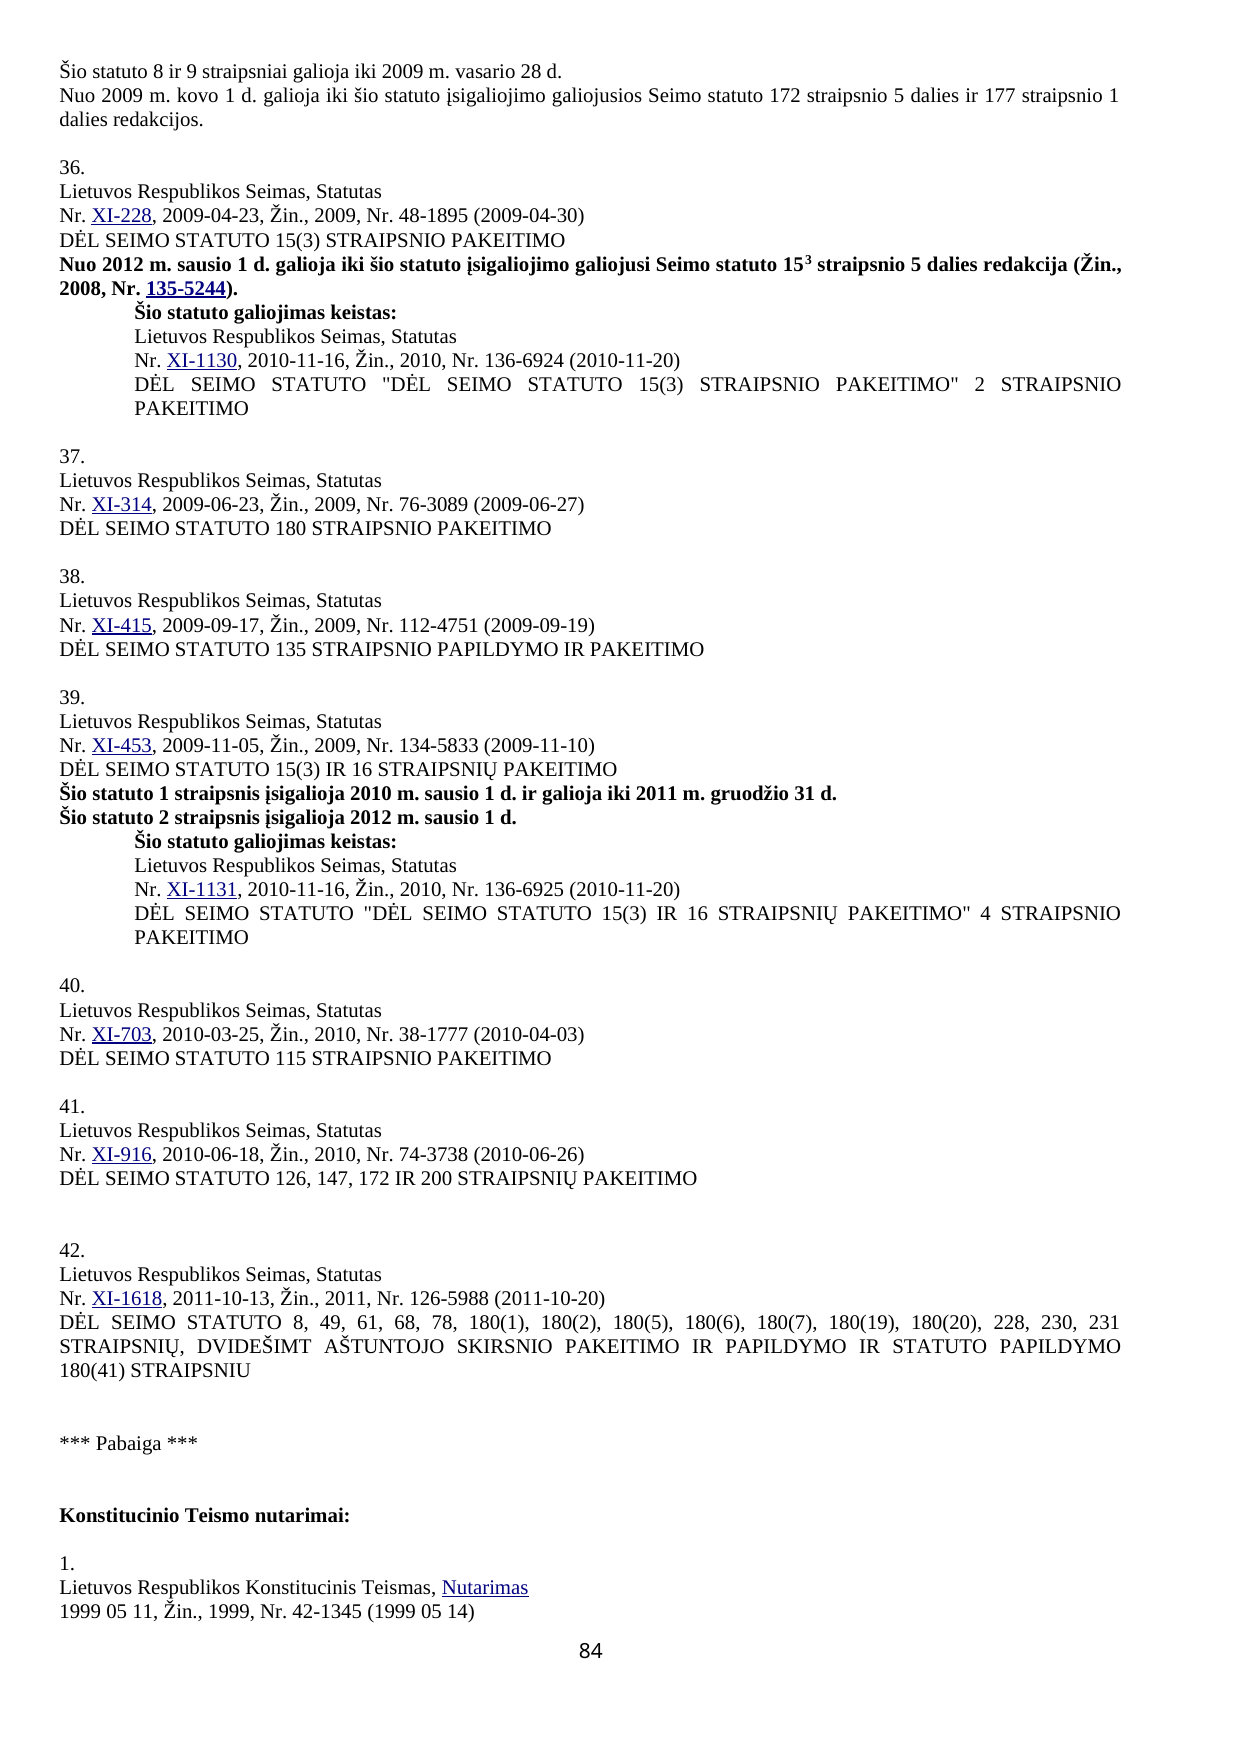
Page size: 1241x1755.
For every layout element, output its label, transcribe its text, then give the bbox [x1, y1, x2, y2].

text DĖL SEIMO STATUTO 15(3) STRAIPSNIO PAKEITIMO [59, 227, 1122, 252]
text DĖL SEIMO STATUTO 8, 49, 61, 68, 78, 180(1), 180(2), 180(5), 180(6), 180(7), 180(19), 180(20), 228, 230, 231 STRAIPSNIŲ, DVIDEŠIMT AŠTUNTOJO SKIRSNIO PAKEITIMO IR PAPILDYMO IR STATUTO PAPILDYMO 180(41) STRAIPSNIU [59, 1310, 1122, 1382]
text Nr. XI-1131, 2010-11-16, Žin., 2010, Nr. 136-6925 (2010-11-20) [59, 877, 1122, 901]
text 1. [59, 1551, 1122, 1575]
text DĖL SEIMO STATUTO 15(3) IR 16 STRAIPSNIŲ PAKEITIMO [59, 757, 1122, 781]
text Nr. XI-703, 2010-03-25, Žin., 2010, Nr. 38-1777 (2010-04-03) [59, 1022, 1122, 1046]
text Nuo 2009 m. kovo 1 d. galioja iki šio statuto įsigaliojimo galiojusios Seimo statuto 172 straipsnio 5 dalies ir 177 straipsnio 1 dalies redakcijos. [59, 83, 1122, 131]
text Šio statuto 1 straipsnis įsigalioja 2010 m. sausio 1 d. ir galioja iki 2011 m. gruodžio 31 d. [59, 781, 1122, 805]
text DĖL SEIMO STATUTO "DĖL SEIMO STATUTO 15(3) IR 16 STRAIPSNIŲ PAKEITIMO" 4 STRAIPSNIO PAKEITIMO [134, 901, 1122, 949]
text *** Pabaiga *** [59, 1431, 1122, 1455]
text DĖL SEIMO STATUTO 180 STRAIPSNIO PAKEITIMO [59, 516, 1122, 540]
text DĖL SEIMO STATUTO 115 STRAIPSNIO PAKEITIMO [59, 1046, 1122, 1070]
text 1999 05 11, Žin., 1999, Nr. 42-1345 (1999 05 14) [59, 1599, 1122, 1623]
text Šio statuto galiojimas keistas: [59, 829, 1122, 853]
text Lietuvos Respublikos Seimas, Statutas [59, 324, 1122, 348]
text DĖL SEIMO STATUTO 126, 147, 172 IR 200 STRAIPSNIŲ PAKEITIMO [59, 1166, 1122, 1190]
text Nuo 2012 m. sausio 1 d. galioja iki šio statuto įsigaliojimo galiojusi Seimo statuto 153 straipsnio 5 dalies redakcija (Žin., 2008, Nr. 135-5244). [59, 252, 1122, 300]
text Lietuvos Respublikos Konstitucinis Teismas, Nutarimas [59, 1575, 1122, 1599]
text 39. [59, 685, 1122, 709]
text Lietuvos Respublikos Seimas, Statutas [59, 1118, 1122, 1142]
text Šio statuto 8 ir 9 straipsniai galioja iki 2009 m. vasario 28 d. [59, 59, 1122, 83]
text Lietuvos Respublikos Seimas, Statutas [59, 1262, 1122, 1286]
text Lietuvos Respublikos Seimas, Statutas [59, 468, 1122, 492]
text Nr. XI-415, 2009-09-17, Žin., 2009, Nr. 112-4751 (2009-09-19) [59, 612, 1122, 637]
text 38. [59, 564, 1122, 588]
text 37. [59, 444, 1122, 468]
text Lietuvos Respublikos Seimas, Statutas [59, 179, 1122, 203]
text Lietuvos Respublikos Seimas, Statutas [59, 709, 1122, 733]
text 42. [59, 1238, 1122, 1262]
text Lietuvos Respublikos Seimas, Statutas [59, 588, 1122, 612]
text Nr. XI-916, 2010-06-18, Žin., 2010, Nr. 74-3738 (2010-06-26) [59, 1142, 1122, 1166]
text 36. [59, 155, 1122, 179]
text 41. [59, 1094, 1122, 1118]
text Nr. XI-1618, 2011-10-13, Žin., 2011, Nr. 126-5988 (2011-10-20) [59, 1286, 1122, 1310]
text Konstitucinio Teismo nutarimai: [59, 1503, 1122, 1527]
text DĖL SEIMO STATUTO 135 STRAIPSNIO PAPILDYMO IR PAKEITIMO [59, 637, 1122, 661]
text Nr. XI-1130, 2010-11-16, Žin., 2010, Nr. 136-6924 (2010-11-20) [59, 348, 1122, 372]
text DĖL SEIMO STATUTO "DĖL SEIMO STATUTO 15(3) STRAIPSNIO PAKEITIMO" 2 STRAIPSNIO PAKEITIMO [134, 372, 1122, 420]
text Šio statuto 2 straipsnis įsigalioja 2012 m. sausio 1 d. [59, 805, 1122, 829]
text 40. [59, 973, 1122, 997]
text Lietuvos Respublikos Seimas, Statutas [59, 997, 1122, 1022]
text Nr. XI-228, 2009-04-23, Žin., 2009, Nr. 48-1895 (2009-04-30) [59, 203, 1122, 227]
text Nr. XI-314, 2009-06-23, Žin., 2009, Nr. 76-3089 (2009-06-27) [59, 492, 1122, 516]
text Nr. XI-453, 2009-11-05, Žin., 2009, Nr. 134-5833 (2009-11-10) [59, 733, 1122, 757]
text Lietuvos Respublikos Seimas, Statutas [59, 853, 1122, 877]
text Šio statuto galiojimas keistas: [59, 300, 1122, 324]
